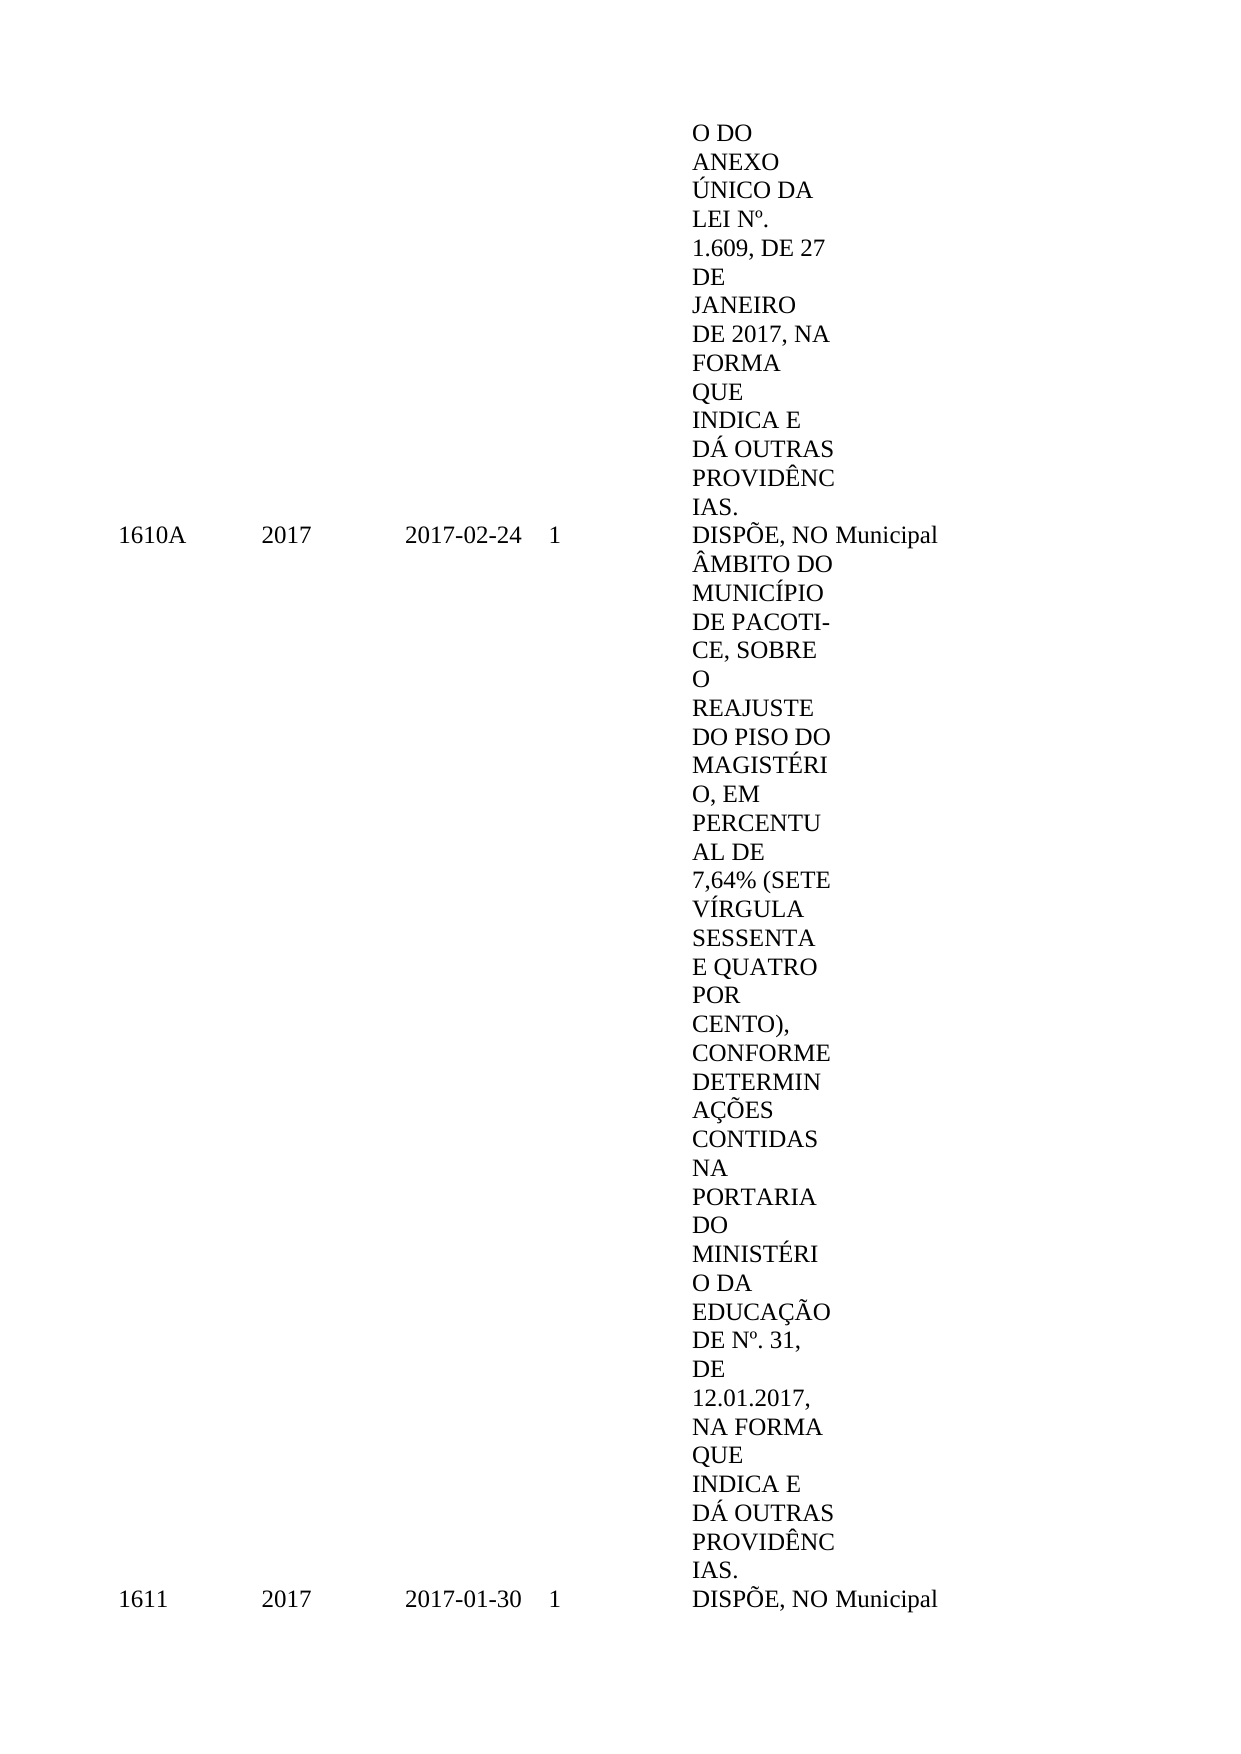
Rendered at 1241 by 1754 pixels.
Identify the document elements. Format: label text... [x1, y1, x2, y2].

table_cell DISPÕE, NO [692, 1584, 835, 1613]
table_cell 2017 [261, 521, 405, 1584]
table_cell Municipal [835, 1584, 979, 1613]
table_cell [548, 118, 692, 521]
table_cell [835, 118, 979, 521]
table_cell 1610A [118, 521, 261, 1584]
table_cell 2017 [261, 1584, 405, 1613]
table_cell 2017-01-30 [405, 1584, 548, 1613]
table_cell [405, 118, 548, 521]
table_cell [261, 118, 405, 521]
table_cell 1 [548, 1584, 692, 1613]
table_cell DISPÕE, NO ÂMBITO DO MUNICÍPIO DE PACOTI-CE, SOBRE O REAJUSTE DO PISO DO MAGISTÉRIO, EM PERCENTUAL DE 7,64% (SETE VÍRGULA SESSENTA E QUATRO POR CENTO), CONFORME DETERMINAÇÕES CONTIDAS NA PORTARIA DO MINISTÉRIO DA EDUCAÇÃO DE Nº. 31, DE 12.01.2017, NA FORMA QUE INDICA E DÁ OUTRAS PROVIDÊNCIAS. [692, 521, 835, 1584]
table_cell 1611 [118, 1584, 261, 1613]
table_cell [979, 1584, 1122, 1613]
table_cell 2017-02-24 [405, 521, 548, 1584]
table_cell [979, 521, 1122, 1584]
table_cell Municipal [835, 521, 979, 1584]
table_cell [979, 118, 1122, 521]
table_cell [118, 118, 261, 521]
table_cell O DO ANEXO ÚNICO DA LEI Nº. 1.609, DE 27 DE JANEIRO DE 2017, NA FORMA QUE INDICA E DÁ OUTRAS PROVIDÊNCIAS. [692, 118, 835, 521]
table_cell 1 [548, 521, 692, 1584]
